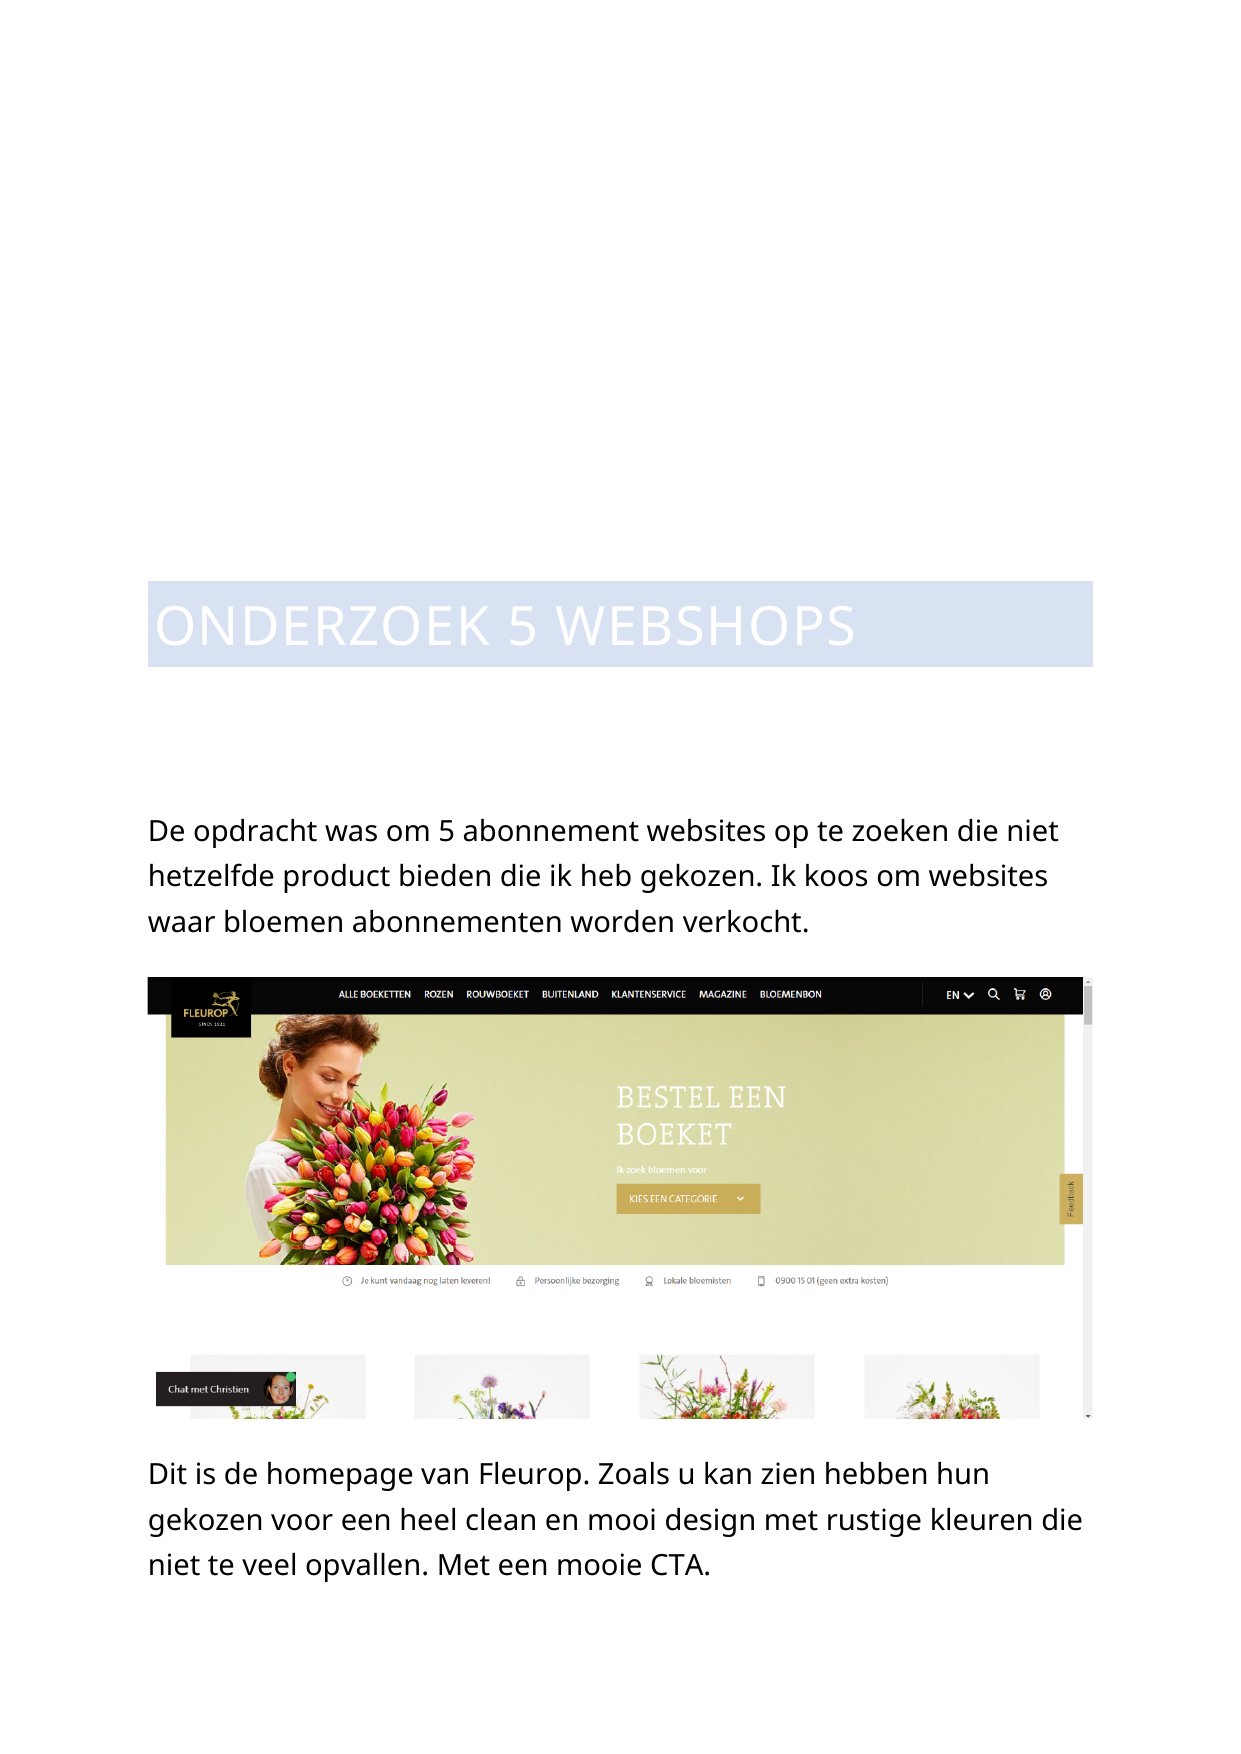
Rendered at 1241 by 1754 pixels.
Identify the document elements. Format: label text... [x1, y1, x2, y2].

text Dit is de homepage van Fleurop. Zoals u kan zien hebben hun gekozen voor een heel clean en mooi design met rustige kleuren die niet te veel opvallen. Met een mooie CTA. [148, 1453, 1093, 1584]
subtitle ONDERZOEK 5 WEBSHOPS [154, 588, 1086, 661]
text De opdracht was om 5 abonnement websites op te zoeken die niet hetzelfde product bieden die ik heb gekozen. Ik koos om websites waar bloemen abonnementen worden verkocht. [148, 810, 1093, 941]
